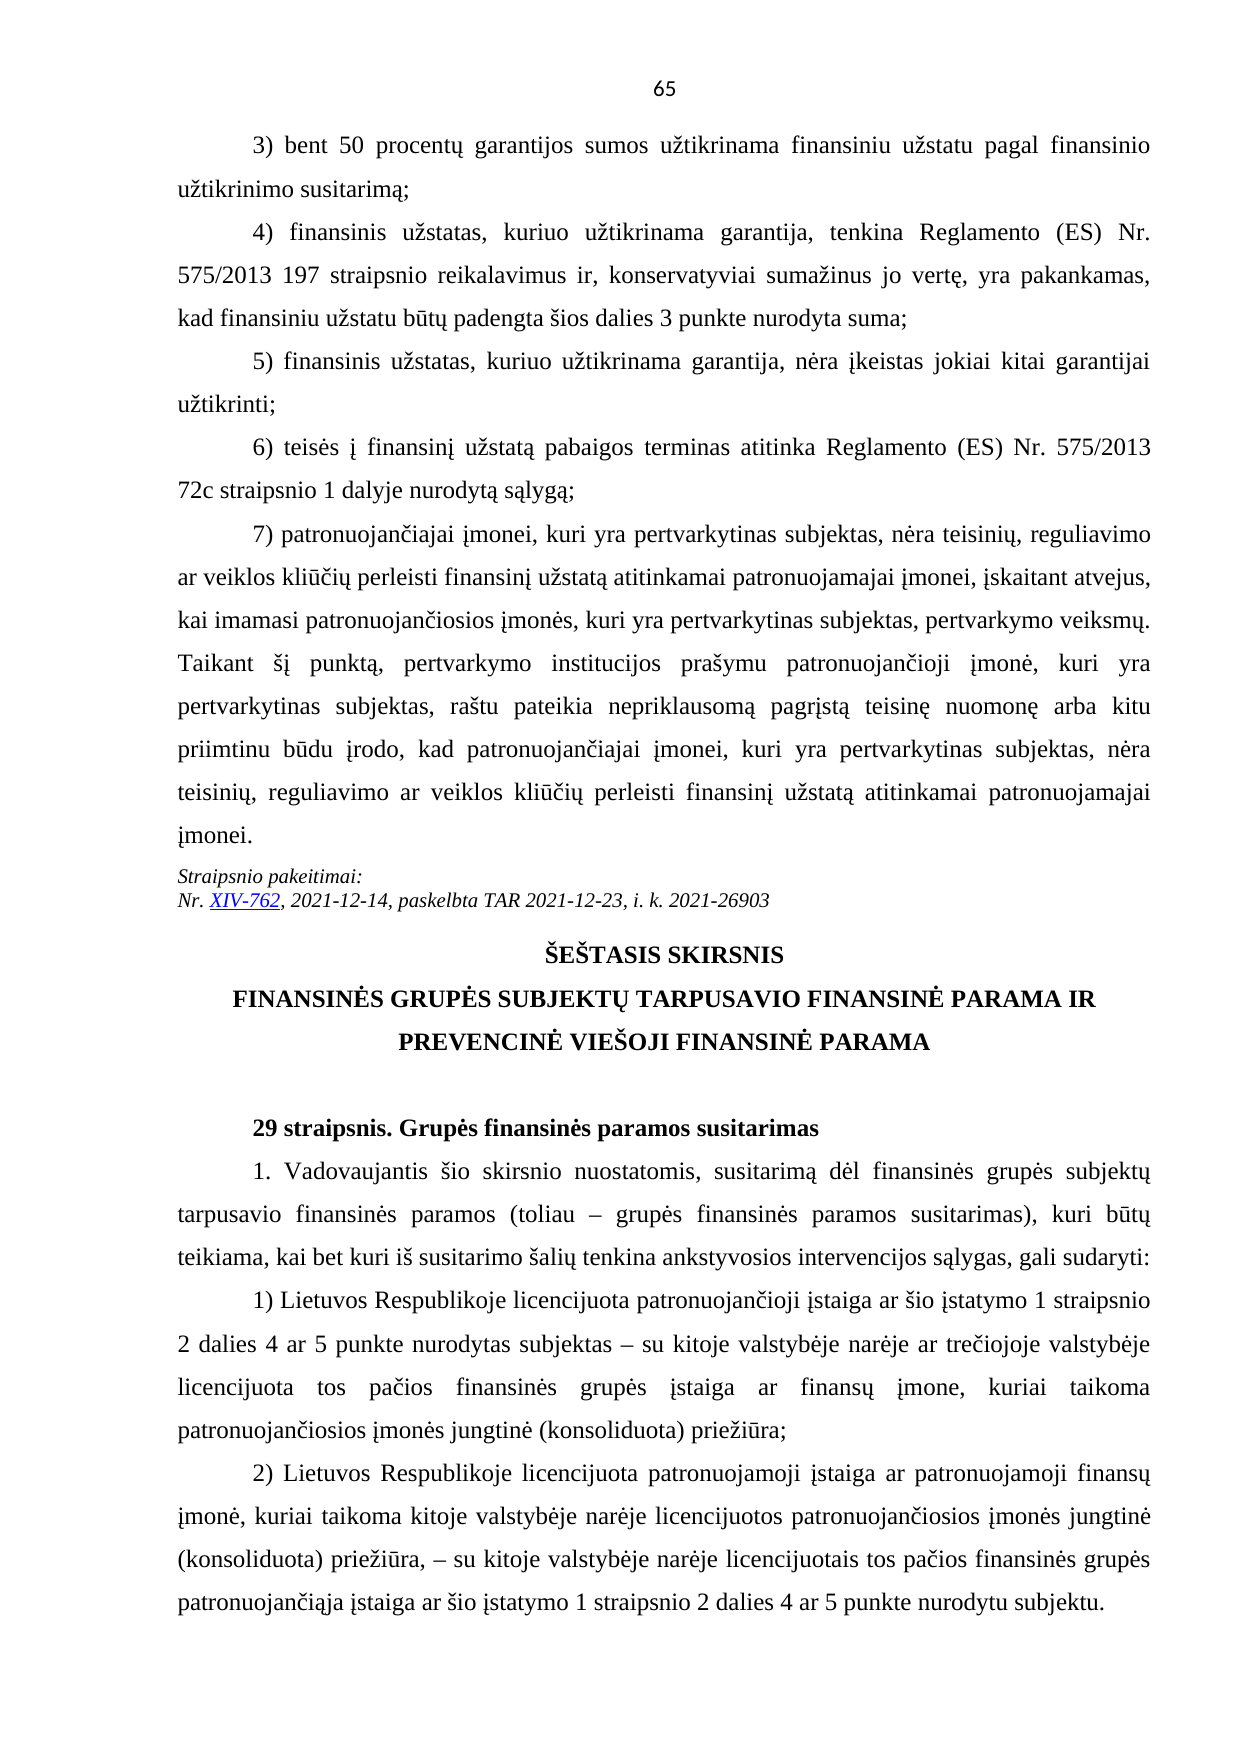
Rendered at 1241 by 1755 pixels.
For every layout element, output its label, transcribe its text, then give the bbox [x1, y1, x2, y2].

text 2) Lietuvos Respublikoje licencijuota patronuojamoji įstaiga ar patronuojamoji finansų įmonė, kuriai taikoma kitoje valstybėje narėje licencijuotos patronuojančiosios įmonės jungtinė (konsoliduota) priežiūra, – su kitoje valstybėje narėje licencijuotais tos pačios finansinės grupės patronuojančiąja įstaiga ar šio įstatymo 1 straipsnio 2 dalies 4 ar 5 punkte nurodytu subjektu. [177, 1458, 1152, 1616]
text 29 straipsnis. Grupės finansinės paramos susitarimas [177, 1113, 1152, 1142]
text ŠEŠTASIS SKIRSNIS [177, 941, 1152, 969]
text 4) finansinis užstatas, kuriuo užtikrinama garantija, tenkina Reglamento (ES) Nr. 575/2013 197 straipsnio reikalavimus ir, konservatyviai sumažinus jo vertę, yra pakankamas, kad finansiniu užstatu būtų padengta šios dalies 3 punkte nurodyta suma; [177, 217, 1152, 332]
text FINANSINĖS GRUPĖS SUBJEKTŲ TARPUSAVIO FINANSINĖ PARAMA IR [177, 984, 1152, 1012]
text Straipsnio pakeitimai: [177, 864, 1152, 888]
text Nr. XIV-762, 2021-12-14, paskelbta TAR 2021-12-23, i. k. 2021-26903 [177, 888, 1152, 912]
text PREVENCINĖ VIEŠOJI FINANSINĖ PARAMA [177, 1027, 1152, 1056]
text 6) teisės į finansinį užstatą pabaigos terminas atitinka Reglamento (ES) Nr. 575/2013 72c straipsnio 1 dalyje nurodytą sąlygą; [177, 432, 1152, 504]
text 5) finansinis užstatas, kuriuo užtikrinama garantija, nėra įkeistas jokiai kitai garantijai užtikrinti; [177, 346, 1152, 418]
text 1) Lietuvos Respublikoje licencijuota patronuojančioji įstaiga ar šio įstatymo 1 straipsnio 2 dalies 4 ar 5 punkte nurodytas subjektas – su kitoje valstybėje narėje ar trečiojoje valstybėje licencijuota tos pačios finansinės grupės įstaiga ar finansų įmone, kuriai taikoma patronuojančiosios įmonės jungtinė (konsoliduota) priežiūra; [177, 1286, 1152, 1444]
text 7) patronuojančiajai įmonei, kuri yra pertvarkytinas subjektas, nėra teisinių, reguliavimo ar veiklos kliūčių perleisti finansinį užstatą atitinkamai patronuojamajai įmonei, įskaitant atvejus, kai imamasi patronuojančiosios įmonės, kuri yra pertvarkytinas subjektas, pertvarkymo veiksmų. Taikant šį punktą, pertvarkymo institucijos prašymu patronuojančioji įmonė, kuri yra pertvarkytinas subjektas, raštu pateikia nepriklausomą pagrįstą teisinę nuomonę arba kitu priimtinu būdu įrodo, kad patronuojančiajai įmonei, kuri yra pertvarkytinas subjektas, nėra teisinių, reguliavimo ar veiklos kliūčių perleisti finansinį užstatą atitinkamai patronuojamajai įmonei. [177, 519, 1152, 849]
text 1. Vadovaujantis šio skirsnio nuostatomis, susitarimą dėl finansinės grupės subjektų tarpusavio finansinės paramos (toliau – grupės finansinės paramos susitarimas), kuri būtų teikiama, kai bet kuri iš susitarimo šalių tenkina ankstyvosios intervencijos sąlygas, gali sudaryti: [177, 1156, 1152, 1271]
text 3) bent 50 procentų garantijos sumos užtikrinama finansiniu užstatu pagal finansinio užtikrinimo susitarimą; [177, 131, 1152, 202]
